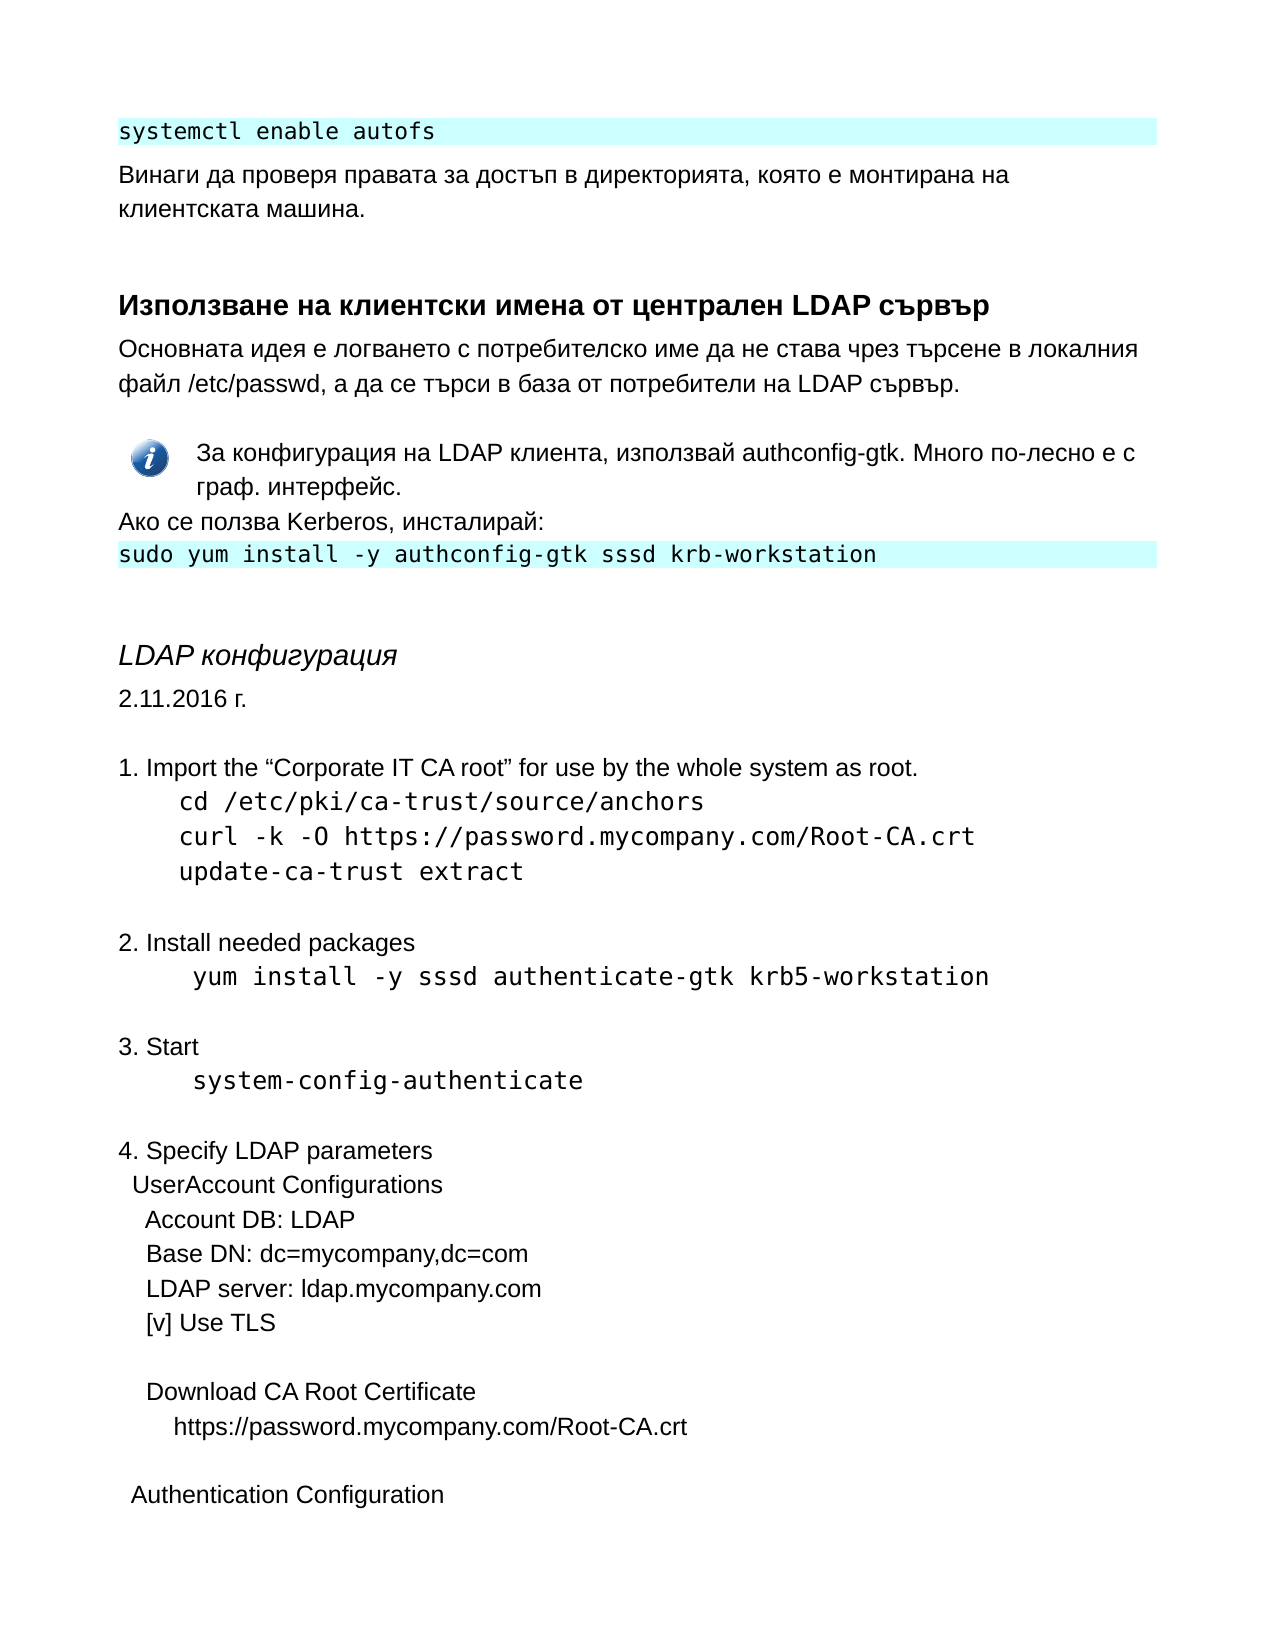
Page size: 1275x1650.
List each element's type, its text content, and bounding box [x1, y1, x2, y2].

text Винаги да проверя правата за достъп в директорията, която е монтирана на клиентската машина. [118, 160, 1157, 223]
text curl -k -O https://password.mycompany.com/Root-CA.crt [118, 823, 1157, 852]
subtitle Използване на клиентски имена от централен LDAP сървър [118, 288, 1157, 322]
text Base DN: dc=mycompany,dc=com [118, 1239, 1157, 1268]
text https://password.mycompany.com/Root-CA.crt [118, 1412, 1157, 1440]
text 1. Import the “Corporate IT CA root” for use by the whole system as root. [118, 753, 1157, 782]
text 2.11.2016 г. [118, 684, 1157, 713]
text Ако се ползва Kerberos, инсталирай: [118, 507, 1157, 535]
text systemctl enable autofs [118, 118, 1157, 145]
text 3. Start [118, 1032, 1157, 1060]
text Основната идея е логването с потребителско име да не става чрез търсене в локалния файл /etc/passwd, а да се търси в база от потребители на LDAP сървър. [118, 334, 1157, 397]
text yum install -y sssd authenticate-gtk krb5-workstation [118, 962, 1157, 991]
subtitle LDAP конфигурация [118, 638, 1157, 672]
text Download CA Root Certificate [118, 1377, 1157, 1406]
text Account DB: LDAP [118, 1205, 1157, 1233]
text За конфигурация на LDAP клиента, използвай authconfig-gtk. Много по-лесно е с граф. интерфейс. [118, 438, 1157, 501]
text 2. Install needed packages [118, 928, 1157, 956]
text [v] Use TLS [118, 1308, 1157, 1337]
text UserAccount Configurations [118, 1170, 1157, 1199]
text system-config-authenticate [118, 1066, 1157, 1095]
text update-ca-trust extract [118, 858, 1157, 887]
text sudo yum install -y authconfig-gtk sssd krb-workstation [118, 541, 1157, 568]
text cd /etc/pki/ca-trust/source/anchors [118, 788, 1157, 817]
text LDAP server: ldap.mycompany.com [118, 1274, 1157, 1302]
text Authentication Configuration [118, 1481, 1157, 1509]
text 4. Specify LDAP parameters [118, 1136, 1157, 1164]
